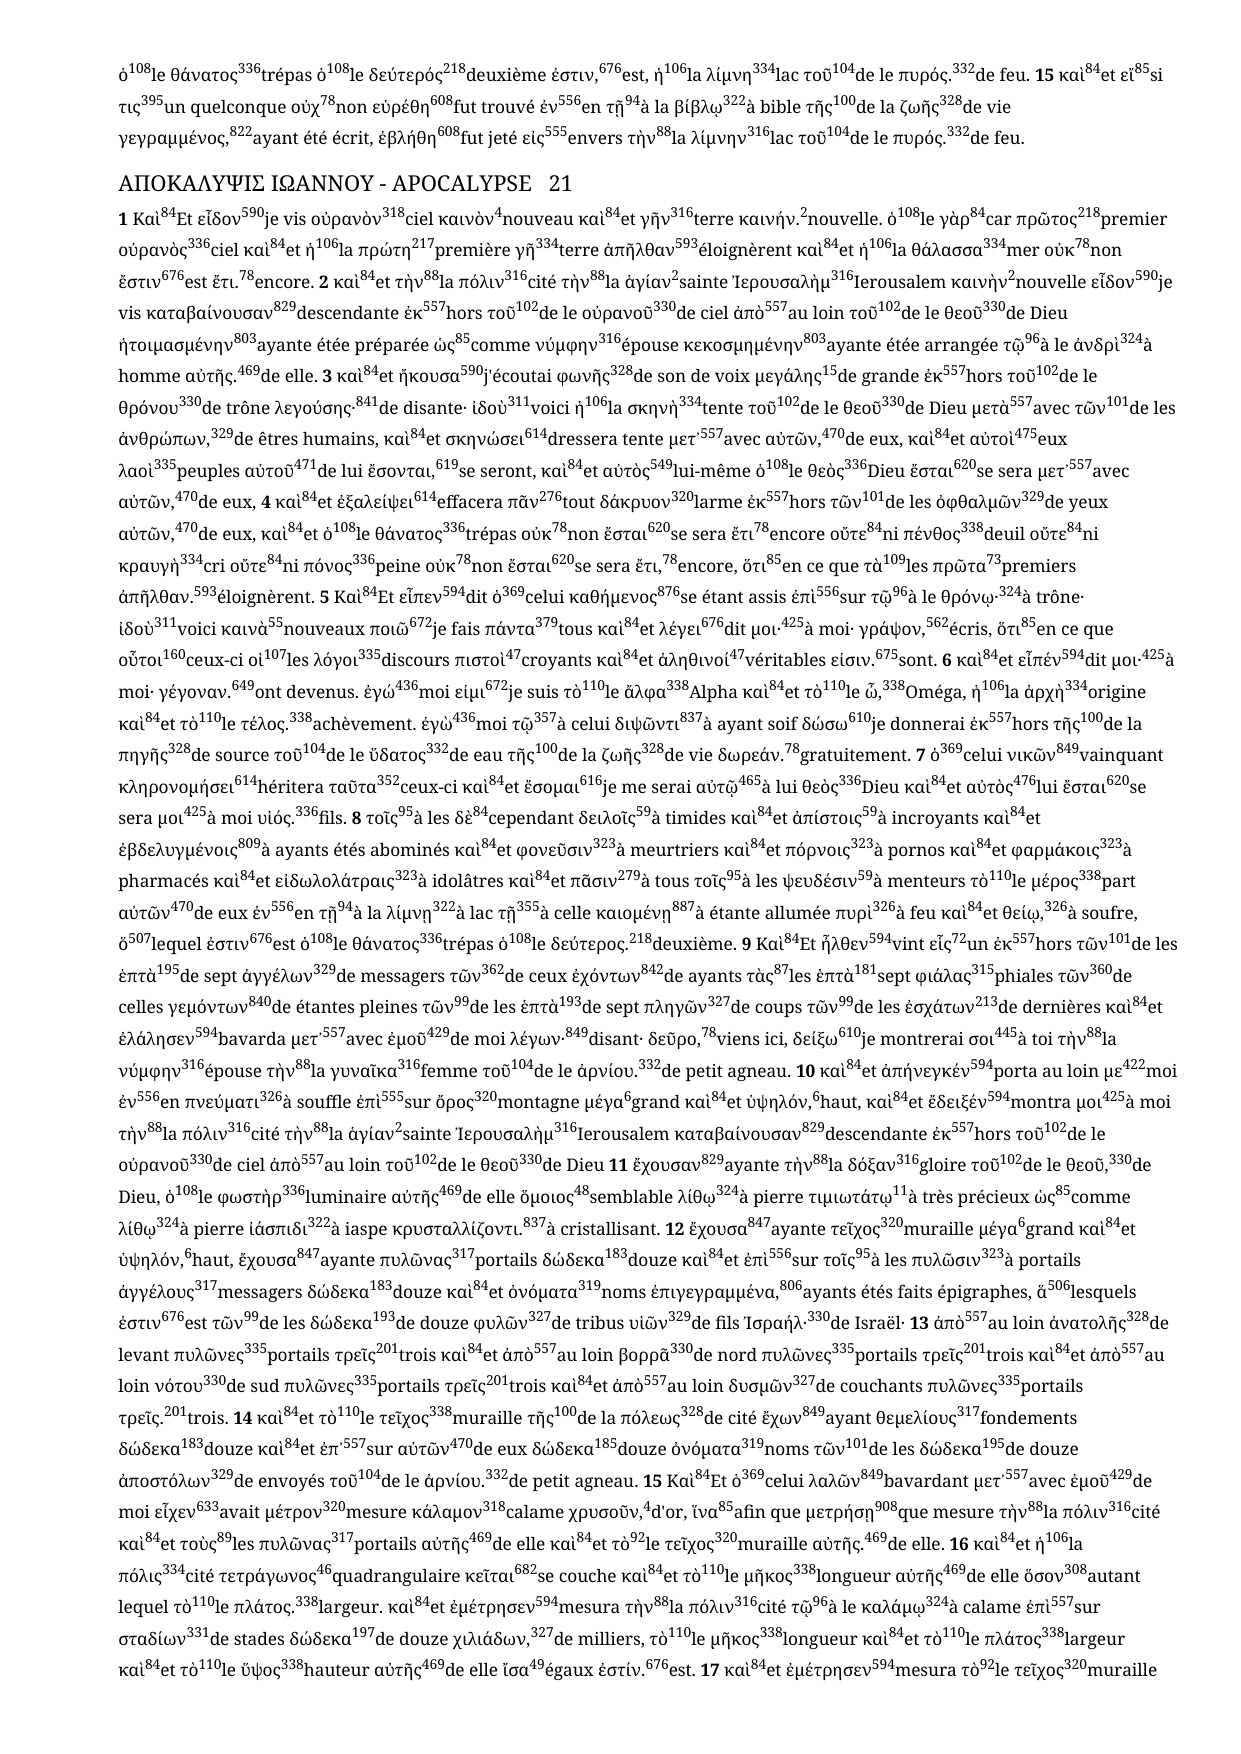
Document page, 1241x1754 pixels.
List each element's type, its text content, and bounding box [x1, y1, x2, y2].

text ΑΠΟΚΑΛΥΨΙΣ ΙΩΑΝΝΟΥ - APOCALYPSE 21 [118, 168, 1181, 198]
text 1 Καὶ84Et εἶδον590je vis οὐρανὸν318ciel καινὸν4nouveau καὶ84et γῆν316terre καινήν.2nouvelle. ὁ108le γὰρ84car πρῶτος218premier οὐρανὸς336ciel καὶ84et ἡ106la πρώτη217première γῆ334terre ἀπῆλθαν593éloignèrent καὶ84et ἡ106la θάλασσα334mer οὐκ78non ἔστιν676est ἔτι.78encore. 2 καὶ84et τὴν88la πόλιν316cité τὴν88la ἁγίαν2sainte Ἰερουσαλὴμ316Ierousalem καινὴν2nouvelle εἶδον590je vis καταβαίνουσαν829descendante ἐκ557hors τοῦ102de le οὐρανοῦ330de ciel ἀπὸ557au loin τοῦ102de le θεοῦ330de Dieu ἡτοιμασμένην803ayante étée préparée ὡς85comme νύμφην316épouse κεκοσμημένην803ayante étée arrangée τῷ96à le ἀνδρὶ324à homme αὐτῆς.469de elle. 3 καὶ84et ἤκουσα590j'écoutai φωνῆς328de son de voix μεγάλης15de grande ἐκ557hors τοῦ102de le θρόνου330de trône λεγούσης·841de disante· ἰδοὺ311voici ἡ106la σκηνὴ334tente τοῦ102de le θεοῦ330de Dieu μετὰ557avec τῶν101de les ἀνθρώπων,329de êtres humains, καὶ84et σκηνώσει614dressera tente μετ᾽557avec αὐτῶν,470de eux, καὶ84et αὐτοὶ475eux λαοὶ335peuples αὐτοῦ471de lui ἔσονται,619se seront, καὶ84et αὐτὸς549lui-même ὁ108le θεὸς336Dieu ἔσται620se sera μετ᾽557avec αὐτῶν,470de eux, 4 καὶ84et ἐξαλείψει614effacera πᾶν276tout δάκρυον320larme ἐκ557hors τῶν101de les ὀφθαλμῶν329de yeux αὐτῶν,470de eux, καὶ84et ὁ108le θάνατος336trépas οὐκ78non ἔσται620se sera ἔτι78encore οὔτε84ni πένθος338deuil οὔτε84ni κραυγὴ334cri οὔτε84ni πόνος336peine οὐκ78non ἔσται620se sera ἔτι,78encore, ὅτι85en ce que τὰ109les πρῶτα73premiers ἀπῆλθαν.593éloignèrent. 5 Καὶ84Et εἶπεν594dit ὁ369celui καθήμενος876se étant assis ἐπὶ556sur τῷ96à le θρόνῳ·324à trône· ἰδοὺ311voici καινὰ55nouveaux ποιῶ672je fais πάντα379tous καὶ84et λέγει676dit μοι·425à moi· γράψον,562écris, ὅτι85en ce que οὗτοι160ceux-ci οἱ107les λόγοι335discours πιστοὶ47croyants καὶ84et ἀληθινοί47véritables εἰσιν.675sont. 6 καὶ84et εἶπέν594dit μοι·425à moi· γέγοναν.649ont devenus. ἐγώ436moi εἰμι672je suis τὸ110le ἄλφα338Alpha καὶ84et τὸ110le ὦ,338Oméga, ἡ106la ἀρχὴ334origine καὶ84et τὸ110le τέλος.338achèvement. ἐγὼ436moi τῷ357à celui διψῶντι837à ayant soif δώσω610je donnerai ἐκ557hors τῆς100de la πηγῆς328de source τοῦ104de le ὕδατος332de eau τῆς100de la ζωῆς328de vie δωρεάν.78gratuitement. 7 ὁ369celui νικῶν849vainquant κληρονομήσει614héritera ταῦτα352ceux-ci καὶ84et ἔσομαι616je me serai αὐτῷ465à lui θεὸς336Dieu καὶ84et αὐτὸς476lui ἔσται620se sera μοι425à moi υἱός.336fils. 8 τοῖς95à les δὲ84cependant δειλοῖς59à timides καὶ84et ἀπίστοις59à incroyants καὶ84et ἐβδελυγμένοις809à ayants étés abominés καὶ84et φονεῦσιν323à meurtriers καὶ84et πόρνοις323à pornos καὶ84et φαρμάκοις323à pharmacés καὶ84et εἰδωλολάτραις323à idolâtres καὶ84et πᾶσιν279à tous τοῖς95à les ψευδέσιν59à menteurs τὸ110le μέρος338part αὐτῶν470de eux ἐν556en τῇ94à la λίμνῃ322à lac τῇ355à celle καιομένῃ887à étante allumée πυρὶ326à feu καὶ84et θείῳ,326à soufre, ὅ507lequel ἐστιν676est ὁ108le θάνατος336trépas ὁ108le δεύτερος.218deuxième. 9 Καὶ84Et ἦλθεν594vint εἷς72un ἐκ557hors τῶν101de les ἑπτὰ195de sept ἀγγέλων329de messagers τῶν362de ceux ἐχόντων842de ayants τὰς87les ἑπτὰ181sept φιάλας315phiales τῶν360de celles γεμόντων840de étantes pleines τῶν99de les ἑπτὰ193de sept πληγῶν327de coups τῶν99de les ἐσχάτων213de dernières καὶ84et ἐλάλησεν594bavarda μετ᾽557avec ἐμοῦ429de moi λέγων·849disant· δεῦρο,78viens ici, δείξω610je montrerai σοι445à toi τὴν88la νύμφην316épouse τὴν88la γυναῖκα316femme τοῦ104de le ἀρνίου.332de petit agneau. 10 καὶ84et ἀπήνεγκέν594porta au loin με422moi ἐν556en πνεύματι326à souffle ἐπὶ555sur ὄρος320montagne μέγα6grand καὶ84et ὑψηλόν,6haut, καὶ84et ἔδειξέν594montra μοι425à moi τὴν88la πόλιν316cité τὴν88la ἁγίαν2sainte Ἰερουσαλὴμ316Ierousalem καταβαίνουσαν829descendante ἐκ557hors τοῦ102de le οὐρανοῦ330de ciel ἀπὸ557au loin τοῦ102de le θεοῦ330de Dieu 11 ἔχουσαν829ayante τὴν88la δόξαν316gloire τοῦ102de le θεοῦ,330de Dieu, ὁ108le φωστὴρ336luminaire αὐτῆς469de elle ὅμοιος48semblable λίθῳ324à pierre τιμιωτάτῳ11à très précieux ὡς85comme λίθῳ324à pierre ἰάσπιδι322à iaspe κρυσταλλίζοντι.837à cristallisant. 12 ἔχουσα847ayante τεῖχος320muraille μέγα6grand καὶ84et ὑψηλόν,6haut, ἔχουσα847ayante πυλῶνας317portails δώδεκα183douze καὶ84et ἐπὶ556sur τοῖς95à les πυλῶσιν323à portails ἀγγέλους317messagers δώδεκα183douze καὶ84et ὀνόματα319noms ἐπιγεγραμμένα,806ayants étés faits épigraphes, ἅ506lesquels ἐστιν676est τῶν99de les δώδεκα193de douze φυλῶν327de tribus υἱῶν329de fils Ἰσραήλ·330de Israël· 13 ἀπὸ557au loin ἀνατολῆς328de levant πυλῶνες335portails τρεῖς201trois καὶ84et ἀπὸ557au loin βορρᾶ330de nord πυλῶνες335portails τρεῖς201trois καὶ84et ἀπὸ557au loin νότου330de sud πυλῶνες335portails τρεῖς201trois καὶ84et ἀπὸ557au loin δυσμῶν327de couchants πυλῶνες335portails τρεῖς.201trois. 14 καὶ84et τὸ110le τεῖχος338muraille τῆς100de la πόλεως328de cité ἔχων849ayant θεμελίους317fondements δώδεκα183douze καὶ84et ἐπ᾽557sur αὐτῶν470de eux δώδεκα185douze ὀνόματα319noms τῶν101de les δώδεκα195de douze ἀποστόλων329de envoyés τοῦ104de le ἀρνίου.332de petit agneau. 15 Καὶ84Et ὁ369celui λαλῶν849bavardant μετ᾽557avec ἐμοῦ429de moi εἶχεν633avait μέτρον320mesure κάλαμον318calame χρυσοῦν,4d'or, ἵνα85afin que μετρήσῃ908que mesure τὴν88la πόλιν316cité καὶ84et τοὺς89les πυλῶνας317portails αὐτῆς469de elle καὶ84et τὸ92le τεῖχος320muraille αὐτῆς.469de elle. 16 καὶ84et ἡ106la πόλις334cité τετράγωνος46quadrangulaire κεῖται682se couche καὶ84et τὸ110le μῆκος338longueur αὐτῆς469de elle ὅσον308autant lequel τὸ110le πλάτος.338largeur. καὶ84et ἐμέτρησεν594mesura τὴν88la πόλιν316cité τῷ96à le καλάμῳ324à calame ἐπὶ557sur σταδίων331de stades δώδεκα197de douze χιλιάδων,327de milliers, τὸ110le μῆκος338longueur καὶ84et τὸ110le πλάτος338largeur καὶ84et τὸ110le ὕψος338hauteur αὐτῆς469de elle ἴσα49égaux ἐστίν.676est. 17 καὶ84et ἐμέτρησεν594mesura τὸ92le τεῖχος320muraille αὐτῆς469de elle ἑκατὸν195de cent τεσσεράκοντα195de quarante τεσσάρων195de quatre πηχῶν329de coudées μέτρον320mesure ἀνθρώπου,330de être humain, ὅ507lequel ἐστιν676est ἀγγέλου.330de messager. 18 καὶ84et ἡ106la ἐνδώμησις334structure interne τοῦ104de le τείχους332de muraille αὐτῆς469de elle ἴασπις334iaspe καὶ84et ἡ106la πόλις334cité χρυσίον338objet d'or καθαρὸν25pur ὅμοιον50semblable ὑάλῳ324à verre καθαρῷ.11à pur. 19 οἱ107les θεμέλιοι335fondements τοῦ104de le τείχους332de muraille τῆς100de la πόλεως328de cité παντὶ280à tout λίθῳ324à pierre τιμίῳ11à de valeur κεκοσμημένοι·821ayants étés arrangés· ὁ108le θεμέλιος336fondement ὁ108le πρῶτος72premier ἴασπις,334iaspe, ὁ108le δεύτερος72deuxième σάπφειρος,334saphir, ὁ108le τρίτος72troisième χαλκηδών,336calcédoine, ὁ108le τέταρτος72quatrième σμάραγδος,336émeraude, 20 ὁ108le πέμπτος72cinquième σαρδόνυξ,336sardonyx, ὁ108le ἕκτος72sixième σάρδιον,338sardoine, ὁ108le ἕβδομος72septième χρυσόλιθος,336chrysolithe, ὁ108le ὄγδοος72huitième βήρυλλος,336béryl, ὁ108le ἔνατος72neuvième τοπάζιον,338topaze, ὁ108le δέκατος72dixième χρυσόπρασος,336chrysoprase, ὁ108le ἑνδέκατος72onzième ὑάκινθος,336hyacinthe, ὁ108le δωδέκατος72douzième ἀμέθυστος,336améthyste, 21 καὶ84et οἱ107les δώδεκα201douze πυλῶνες335portails δώδεκα201douze μαργαρῖται,335perles, ἀνὰ78de bas en haut εἷς72un ἕκαστος292chacun τῶν101de les πυλώνων329de portails ἦν633était ἐξ557hors ἑνὸς196de un μαργαρίτου.330de perle. καὶ84et ἡ106la πλατεῖα334place τῆς100de la πόλεως328de cité χρυσίον338objet d'or καθαρὸν25pur ὡς85comme ὕαλος336verre διαυγής.23transparent. 22 Καὶ84Et ναὸν318temple οὐκ78non εἶδον590je vis ἐν556en αὐτῇ,463à elle, ὁ108le γὰρ84car κύριος336Maître ὁ108le θεὸς336Dieu ὁ108le παντοκράτωρ336Pantocrator ναὸς336temple αὐτῆς469de elle ἐστιν676est καὶ84et τὸ110le ἀρνίον.338petit agneau. 23 καὶ84et ἡ106la πόλις334cité οὐ84non χρείαν316besoin ἔχει676a τοῦ102de le ἡλίου330de soleil οὐδὲ84non cependant τῆς100de la σελήνης328de lune ἵνα85afin que φαίνωσιν929que apparaissent en lumière αὐτῇ,463à elle, ἡ106la γὰρ84car δόξα334gloire τοῦ102de le θεοῦ330de Dieu ἐφώτισεν594illumina αὐτήν,457elle, καὶ84et ὁ108le λύχνος336chandelle αὐτῆς469de elle τὸ110le ἀρνίον.338petit agneau. 24 καὶ84et περιπατήσουσιν613piétineront autour τὰ109les ἔθνη337ethnies διὰ557par τοῦ104de le φωτὸς332de lumière αὐτῆς,469de elle, καὶ84et οἱ107les βασιλεῖς335rois τῆς100de la γῆς328de terre φέρουσιν675portent τὴν88la δόξαν316gloire αὐτῶν470de eux εἰς555envers αὐτήν,457elle, 25 καὶ84et οἱ107les πυλῶνες335portails αὐτῆς469de elle οὐ78non μὴ78ne pas κλεισθῶσιν919que soient fermé à clef ἡμέρας,328de journée, νὺξ334nuit γὰρ84car οὐκ78non ἔσται620se sera ἐκεῖ,78là, 26 καὶ84et οἴσουσιν613porteront τὴν88la δόξαν316gloire καὶ84et τὴν88la τιμὴν316valeur τῶν103de les ἐθνῶν331de ethnies εἰς555envers αὐτήν.457elle. 27 καὶ84et οὐ78non μὴ78ne pas εἰσέλθῃ908que vienne à l'intérieur εἰς555envers αὐτὴν457elle πᾶν294tout κοινὸν74commun καὶ84et ὁ369celui ποιῶν849faisant βδέλυγμα320abomination καὶ84et ψεῦδος320mensonge εἰ558si μὴ78ne pas οἱ368ceux γεγραμμένοι821ayants étés écrits ἐν556en τῷ98à le βιβλίῳ326à papier de bible τῆς100de la ζωῆς328de vie τοῦ104de le ἀρνίου.332de petit agneau. [118, 202, 1181, 1682]
